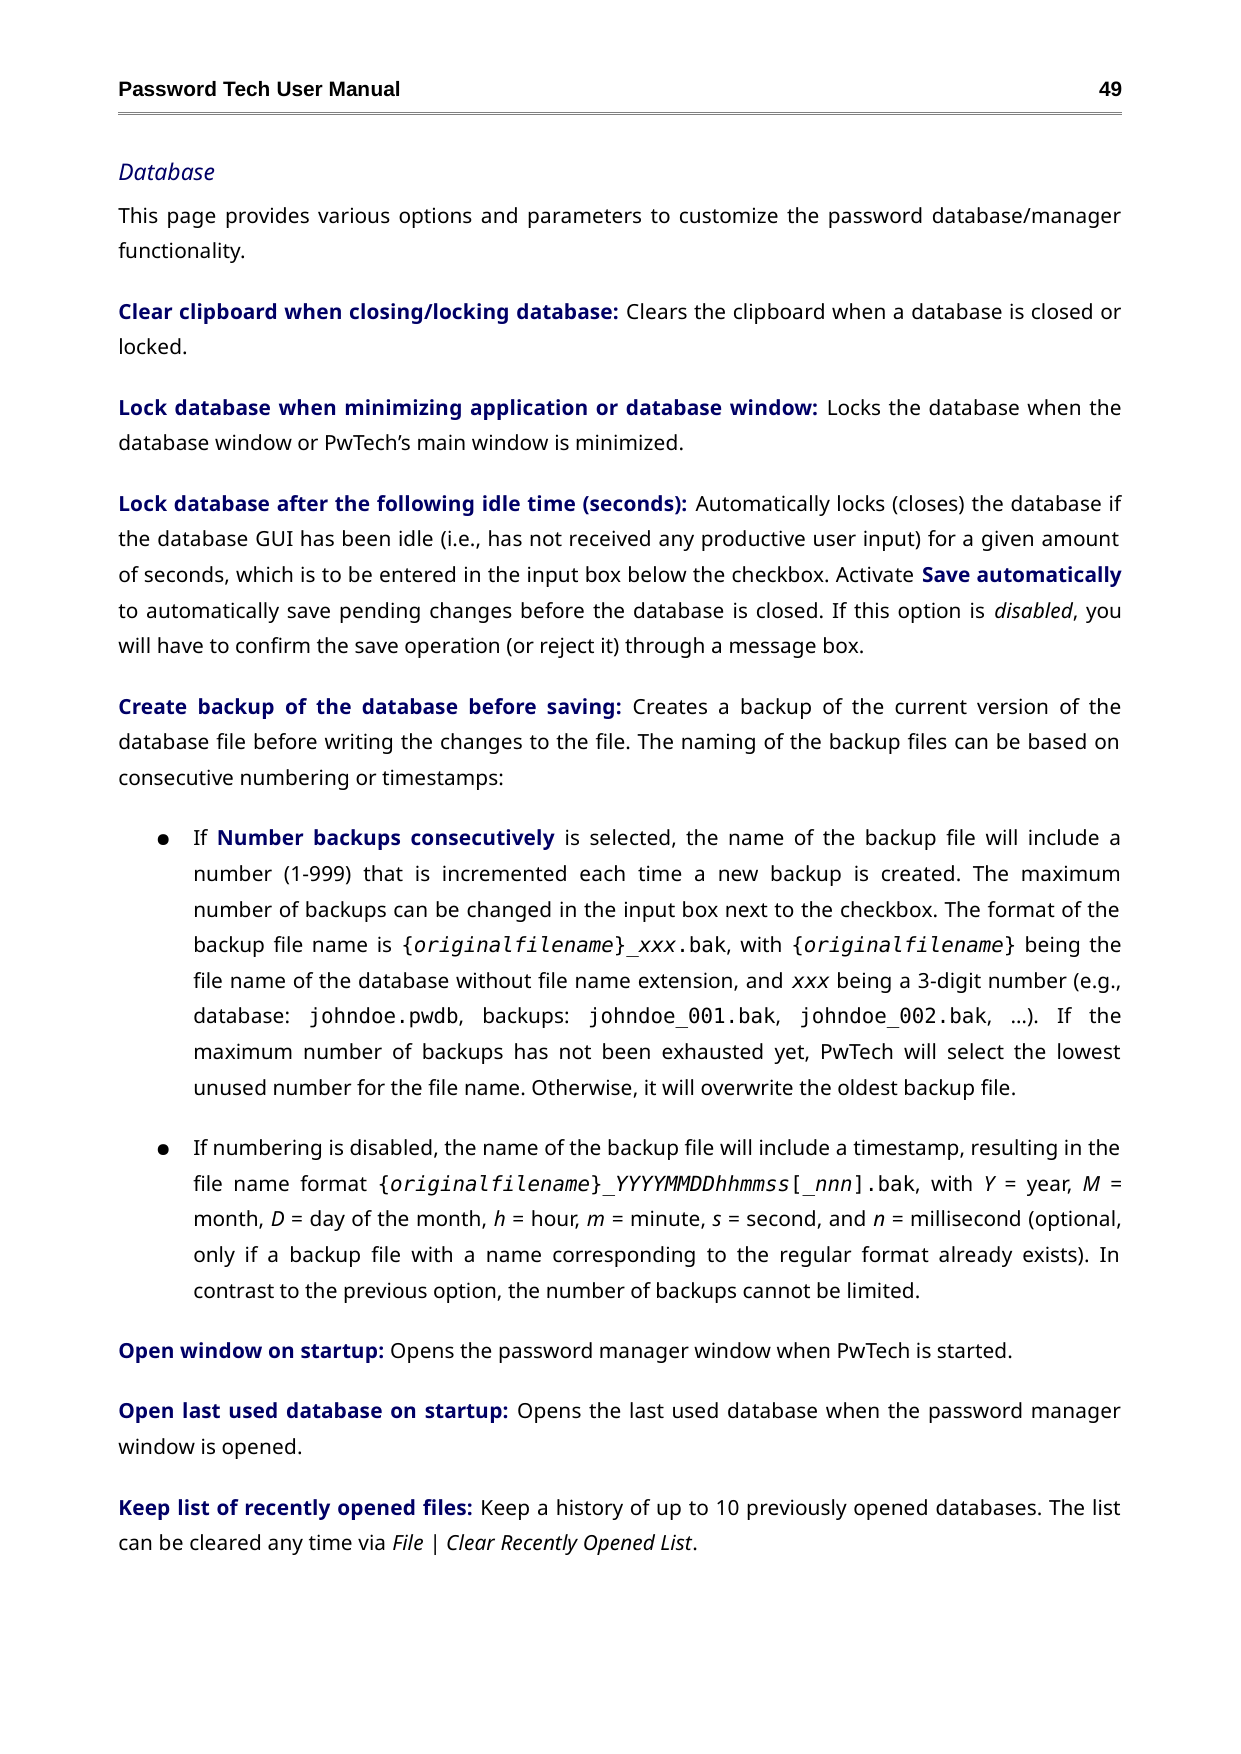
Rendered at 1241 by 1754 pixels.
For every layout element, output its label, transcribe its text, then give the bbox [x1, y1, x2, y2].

text Lock database when minimizing application or database window: Locks the database when the database window or PwTech’s main window is minimized. [118, 393, 1122, 457]
subtitle Database [118, 156, 1122, 187]
text Keep list of recently opened files: Keep a history of up to 10 previously opened databases. The list can be cleared any time via File | Clear Recently Opened List. [118, 1492, 1122, 1557]
text Open last used database on startup: Opens the last used database when the password manager window is opened. [118, 1396, 1122, 1461]
list If numbering is disabled, the name of the backup file will include a timestamp, resulting in the file name format {originalfilename}_YYYYMMDDhhmmss[_nnn].bak, with Y = year, M = month, D = day of the month, h = hour, m = minute, s = second, and n = millisecond (optional, only if a backup file with a name corresponding to the regular format already exists). In contrast to the previous option, the number of backups cannot be limited. [156, 1133, 1122, 1304]
text Lock database after the following idle time (seconds): Automatically locks (closes) the database if the database GUI has been idle (i.e., has not received any productive user input) for a given amount of seconds, which is to be entered in the input box below the checkbox. Activate Save automatically to automatically save pending changes before the database is closed. If this option is disabled, you will have to confirm the save operation (or reject it) through a message box. [118, 489, 1122, 660]
text Clear clipboard when closing/locking database: Clears the clipboard when a database is closed or locked. [118, 297, 1122, 361]
text Open window on startup: Opens the password manager window when PwTech is started. [118, 1336, 1122, 1364]
text This page provides various options and parameters to customize the password database/manager functionality. [118, 201, 1122, 265]
text Create backup of the database before saving: Creates a backup of the current version of the database file before writing the changes to the file. The naming of the backup files can be based on consecutive numbering or timestamps: [118, 692, 1122, 791]
list If Number backups consecutively is selected, the name of the backup file will include a number (1-999) that is incremented each time a new backup is created. The maximum number of backups can be changed in the input box next to the checkbox. The format of the backup file name is {originalfilename}_xxx.bak, with {originalfilename} being the file name of the database without file name extension, and xxx being a 3-digit number (e.g., database: johndoe.pwdb, backups: johndoe_001.bak, johndoe_002.bak, …). If the maximum number of backups has not been exhausted yet, PwTech will select the lowest unused number for the file name. Otherwise, it will overwrite the oldest backup file. [156, 823, 1122, 1101]
